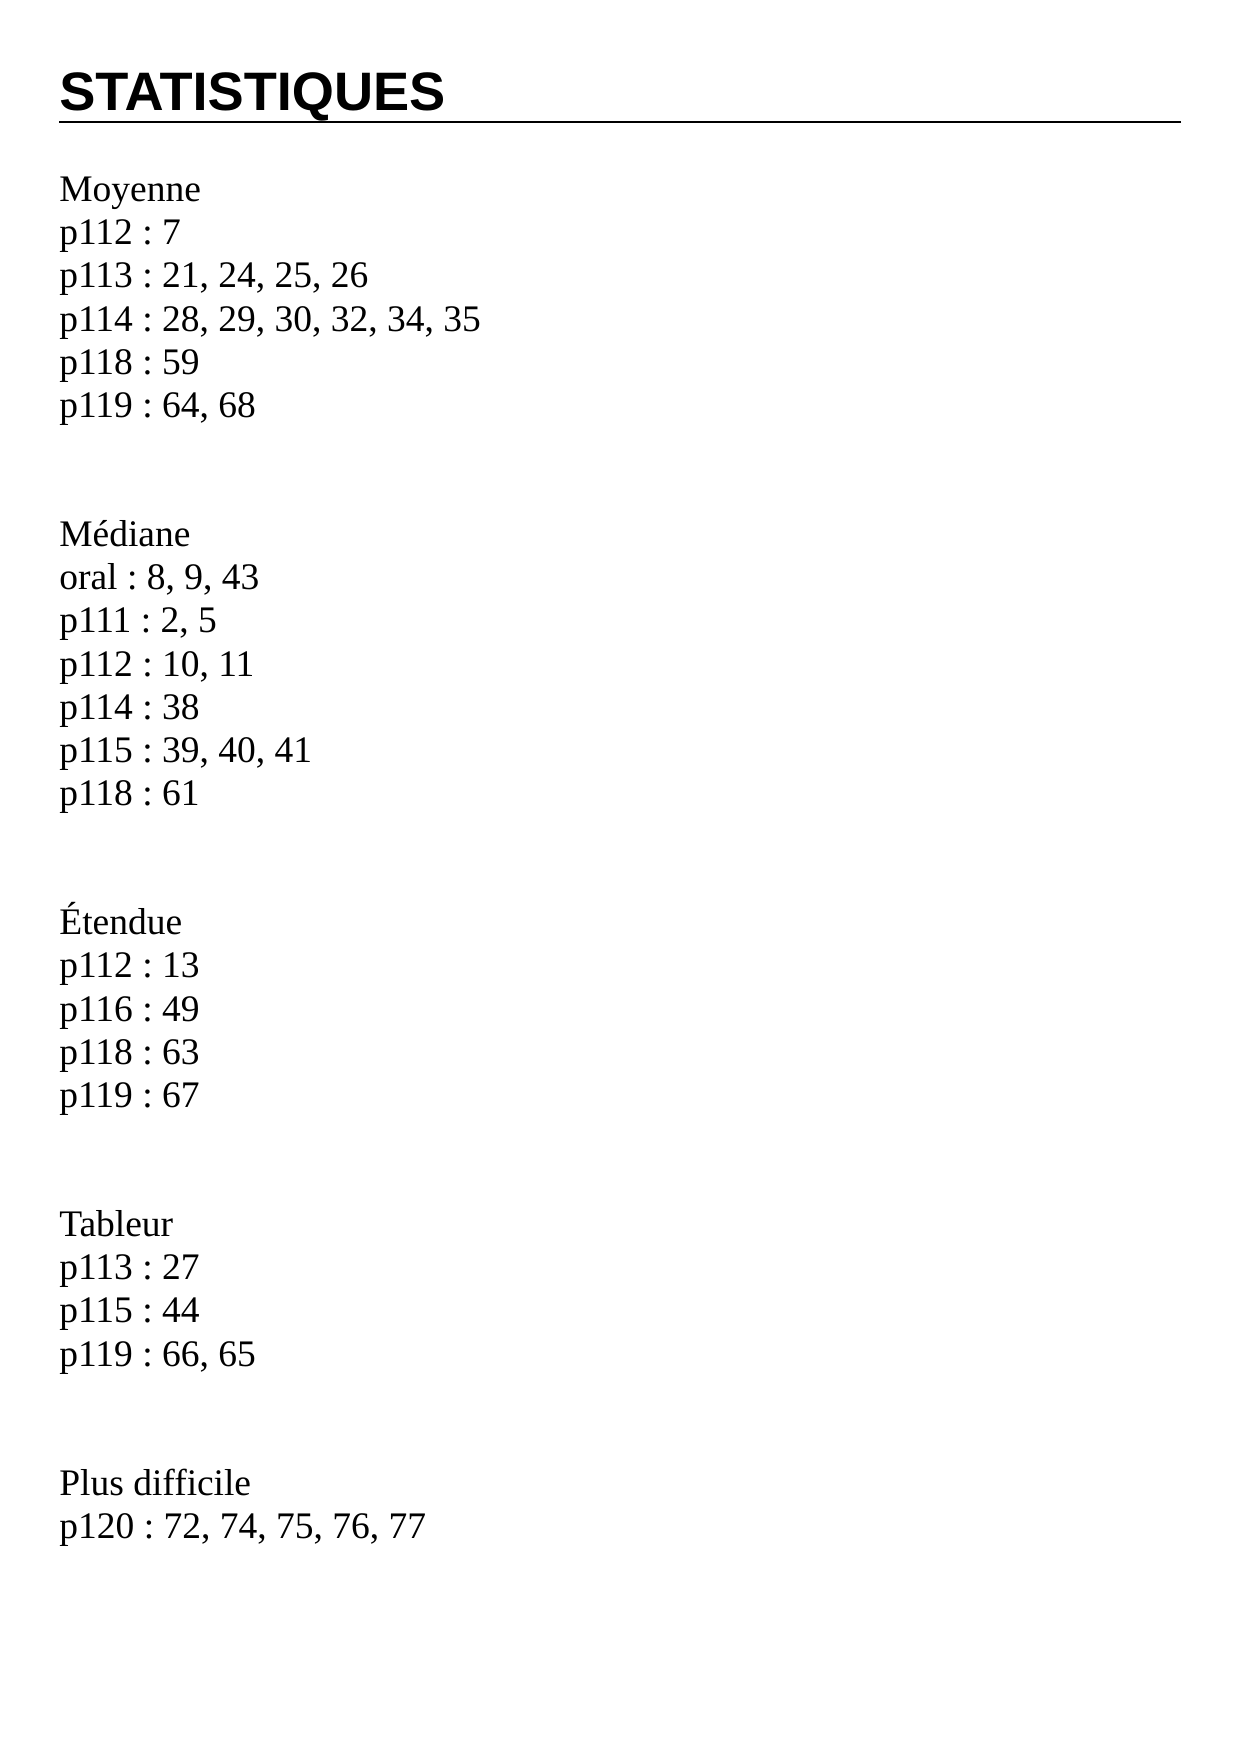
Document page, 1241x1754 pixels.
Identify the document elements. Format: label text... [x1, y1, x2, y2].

text p112 : 7 [59, 210, 1181, 253]
text p112 : 10, 11 [59, 641, 1181, 684]
text p118 : 61 [59, 770, 1181, 813]
text p113 : 21, 24, 25, 26 [59, 253, 1181, 296]
text p114 : 28, 29, 30, 32, 34, 35 [59, 296, 1181, 339]
text p116 : 49 [59, 986, 1181, 1029]
text p113 : 27 [59, 1245, 1181, 1288]
text Médiane [59, 512, 1181, 555]
text p112 : 13 [59, 943, 1181, 986]
text Moyenne [59, 167, 1181, 210]
text Étendue [59, 900, 1181, 943]
text Tableur [59, 1202, 1181, 1245]
text p114 : 38 [59, 684, 1181, 727]
text p119 : 67 [59, 1072, 1181, 1115]
text p120 : 72, 74, 75, 76, 77 [59, 1503, 1181, 1547]
text p119 : 66, 65 [59, 1331, 1181, 1374]
text Statistiques [59, 59, 1181, 121]
text p118 : 59 [59, 339, 1181, 382]
text p115 : 39, 40, 41 [59, 727, 1181, 770]
text p115 : 44 [59, 1288, 1181, 1331]
text Plus difficile [59, 1460, 1181, 1503]
text p111 : 2, 5 [59, 598, 1181, 641]
text p119 : 64, 68 [59, 382, 1181, 425]
text p118 : 63 [59, 1029, 1181, 1072]
text oral : 8, 9, 43 [59, 555, 1181, 598]
